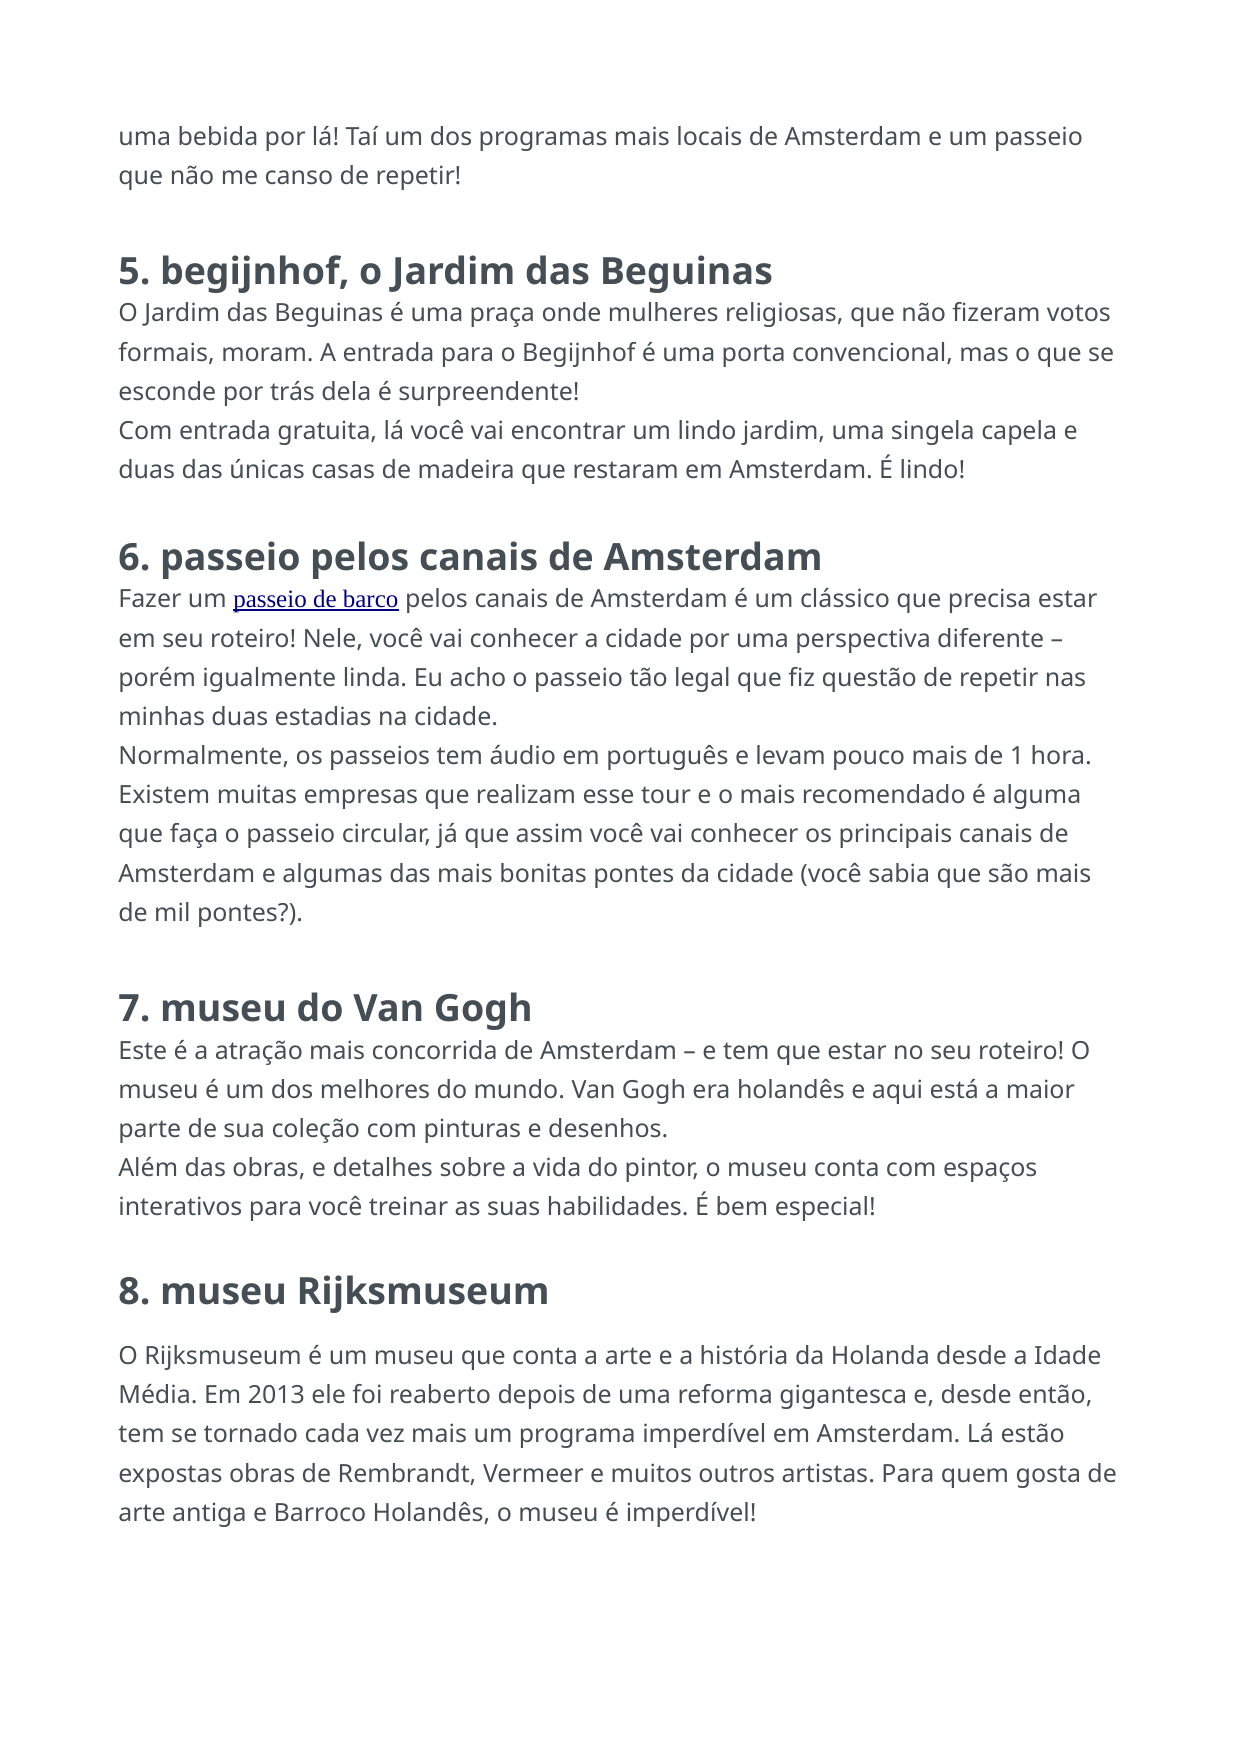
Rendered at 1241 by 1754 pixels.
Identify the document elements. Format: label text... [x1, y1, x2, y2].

text Fazer um passeio de barco pelos canais de Amsterdam é um clássico que precisa estar em seu roteiro! Nele, você vai conhecer a cidade por uma perspectiva diferente – porém igualmente linda. Eu acho o passeio tão legal que fiz questão de repetir nas minhas duas estadias na cidade. [118, 581, 1122, 733]
text O Rijksmuseum é um museu que conta a arte e a história da Holanda desde a Idade Média. Em 2013 ele foi reaberto depois de uma reforma gigantesca e, desde então, tem se tornado cada vez mais um programa imperdível em Amsterdam. Lá estão expostas obras de Rembrandt, Vermeer e muitos outros artistas. Para quem gosta de arte antiga e Barroco Holandês, o museu é imperdível! [118, 1338, 1122, 1528]
text uma bebida por lá! Taí um dos programas mais locais de Amsterdam e um passeio que não me canso de repetir! [118, 118, 1122, 191]
text Além das obras, e detalhes sobre a vida do pintor, o museu conta com espaços interativos para você treinar as suas habilidades. É bem especial! [118, 1150, 1122, 1223]
subtitle 7. museu do Van Gogh [118, 981, 1122, 1032]
text Normalmente, os passeios tem áudio em português e levam pouco mais de 1 hora. Existem muitas empresas que realizam esse tour e o mais recomendado é alguma que faça o passeio circular, já que assim você vai conhecer os principais canais de Amsterdam e algumas das mais bonitas pontes da cidade (você sabia que são mais de mil pontes?). [118, 738, 1122, 928]
subtitle 5. begijnhof, o Jardim das Beguinas [118, 244, 1122, 295]
text 8. museu Rijksmuseum [118, 1228, 1122, 1316]
text Este é a atração mais concorrida de Amsterdam – e tem que estar no seu roteiro! O museu é um dos melhores do mundo. Van Gogh era holandês e aqui está a maior parte de sua coleção com pinturas e desenhos. [118, 1032, 1122, 1145]
subtitle 6. passeio pelos canais de Amsterdam [118, 530, 1122, 581]
text O Jardim das Beguinas é uma praça onde mulheres religiosas, que não fizeram votos formais, moram. A entrada para o Begijnhof é uma porta convencional, mas o que se esconde por trás dela é surpreendente! [118, 295, 1122, 407]
text Com entrada gratuita, lá você vai encontrar um lindo jardim, uma singela capela e duas das únicas casas de madeira que restaram em Amsterdam. É lindo! [118, 413, 1122, 486]
